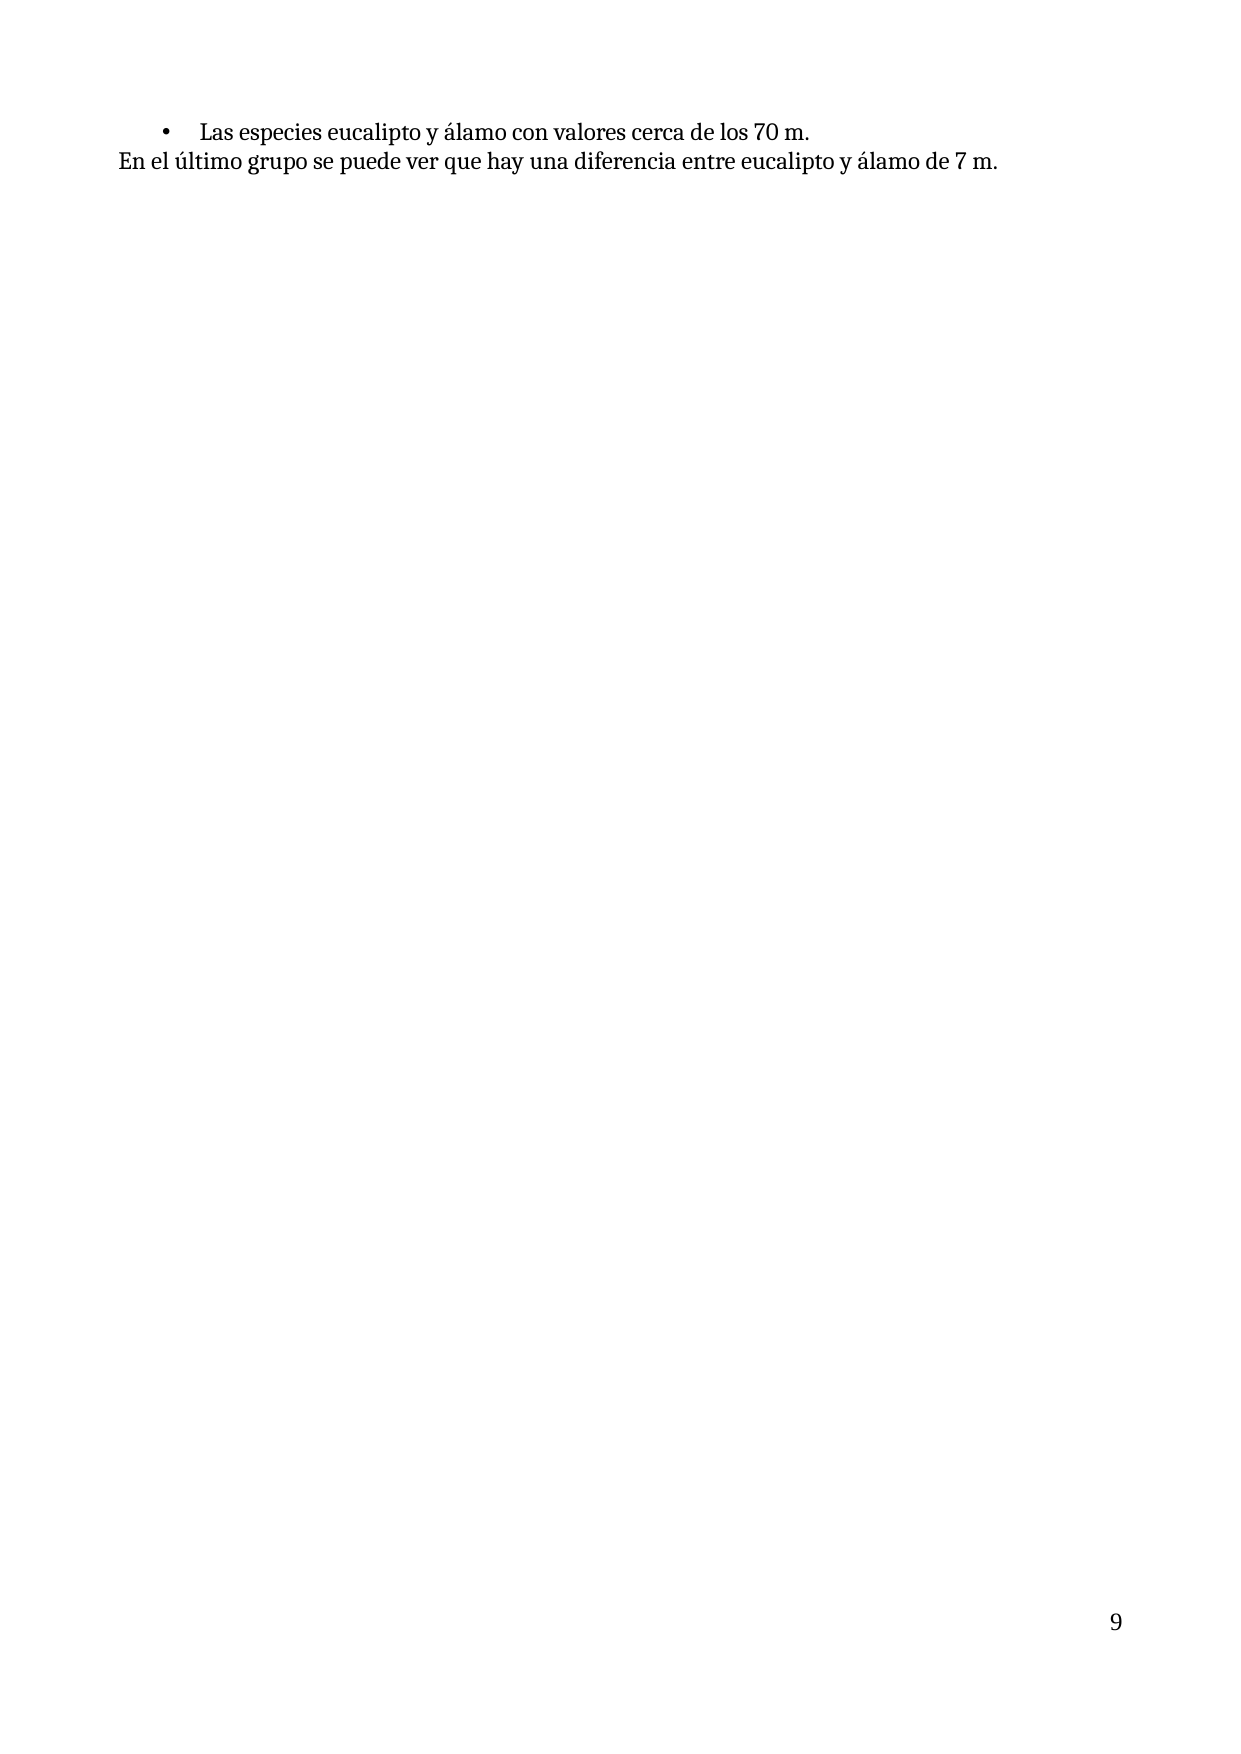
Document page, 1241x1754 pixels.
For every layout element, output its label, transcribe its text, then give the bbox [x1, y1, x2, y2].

list Las especies eucalipto y álamo con valores cerca de los 70 m. [162, 118, 1122, 147]
text En el último grupo se puede ver que hay una diferencia entre eucalipto y álamo de 7 m. [118, 147, 1122, 176]
